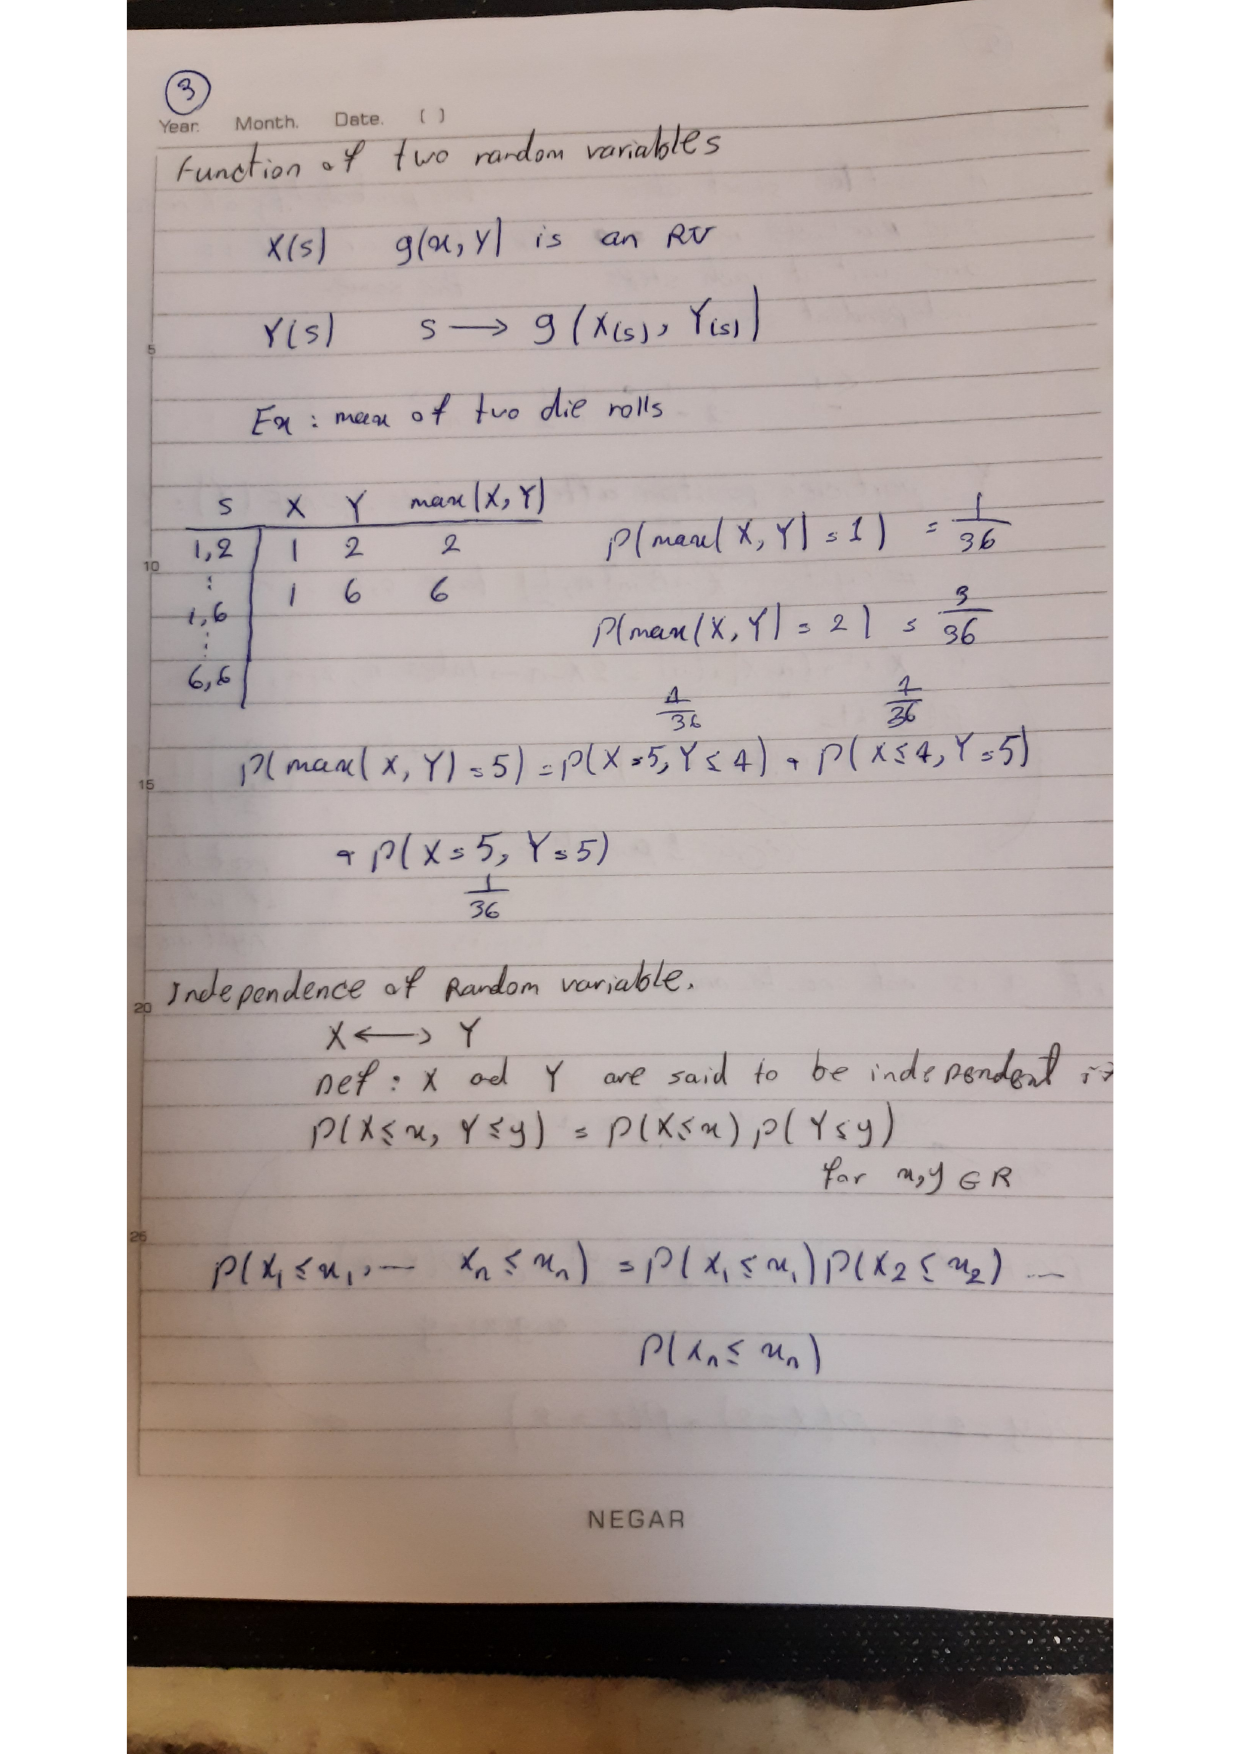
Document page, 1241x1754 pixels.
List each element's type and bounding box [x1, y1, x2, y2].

picture [126, 0, 1114, 1754]
